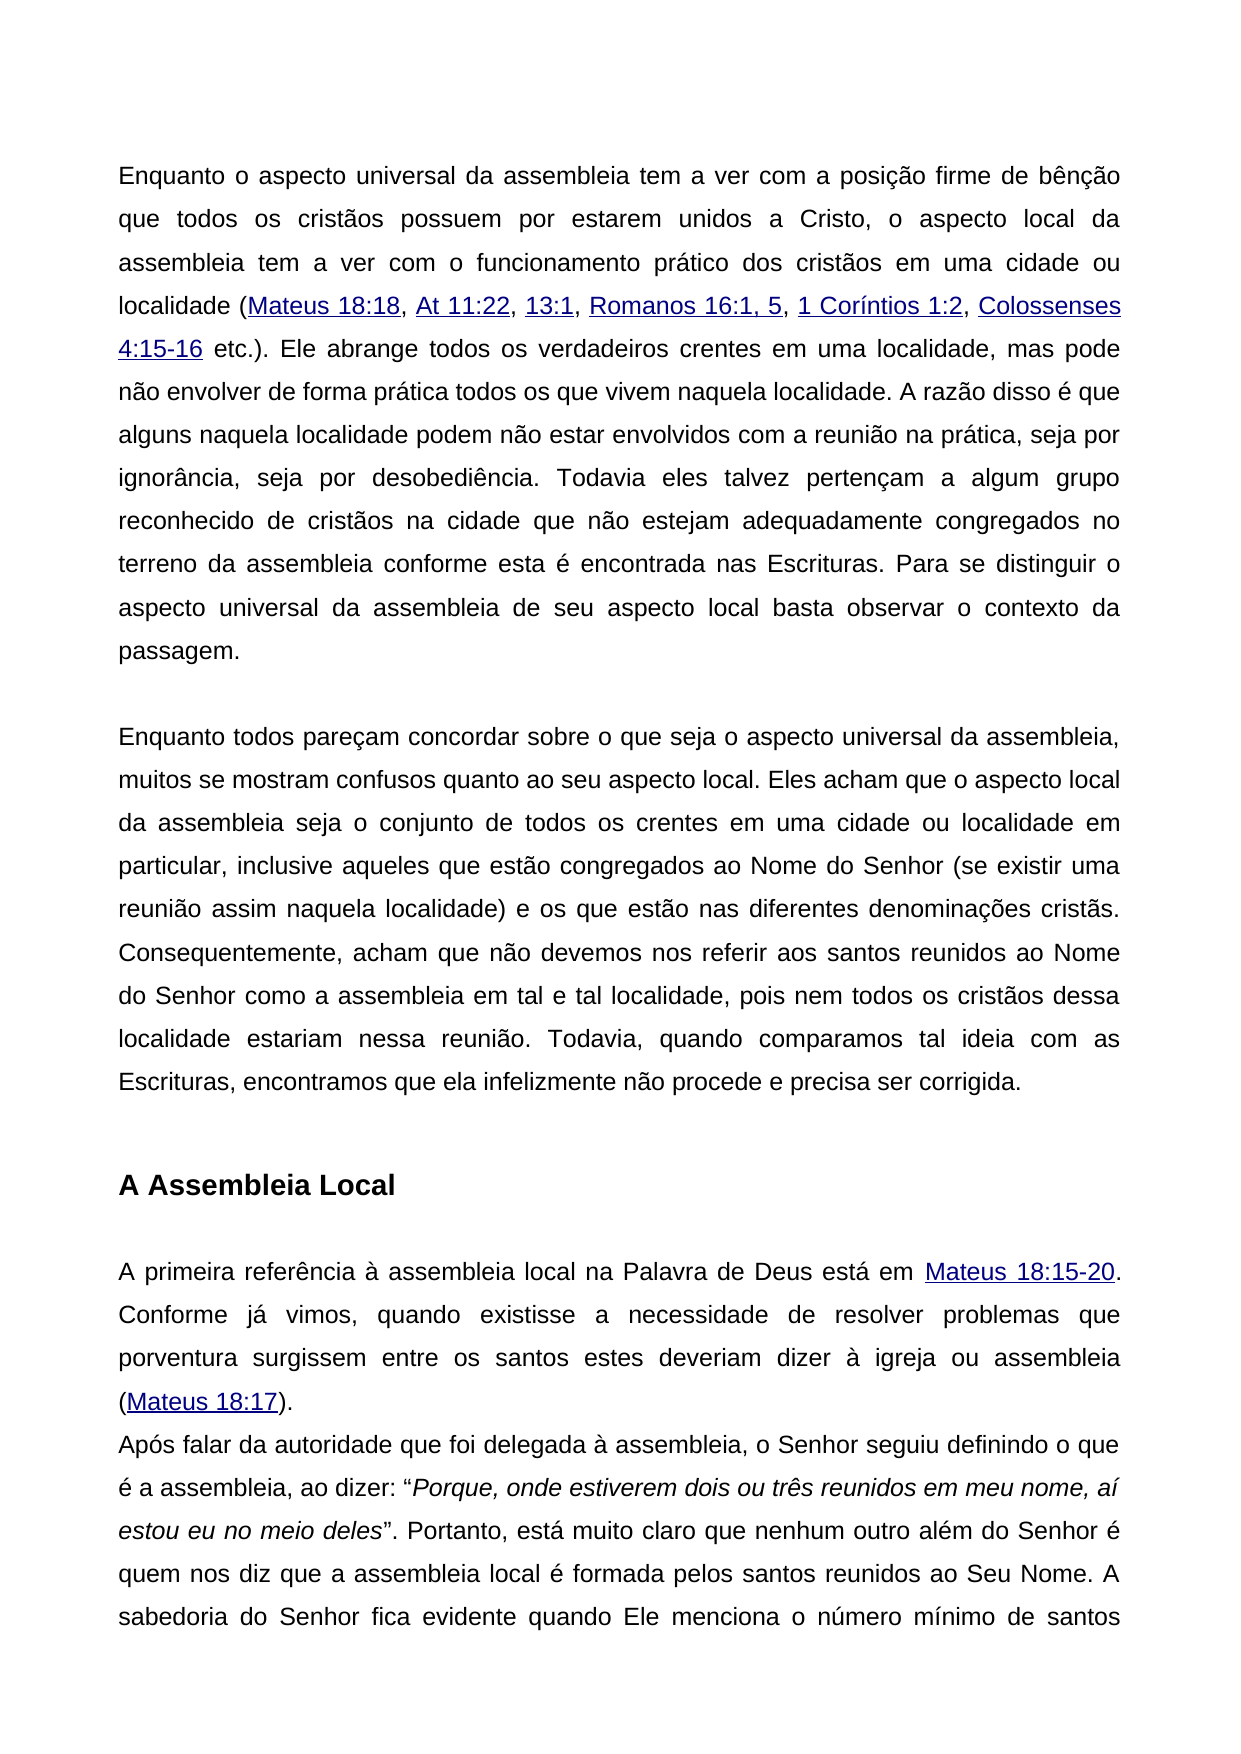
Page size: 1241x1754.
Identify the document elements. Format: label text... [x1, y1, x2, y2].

text Enquanto todos pareçam concordar sobre o que seja o aspecto universal da assembleia, muitos se mostram confusos quanto ao seu aspecto local. Eles acham que o aspecto local da assembleia seja o conjunto de todos os crentes em uma cidade ou localidade em particular, inclusive aqueles que estão congregados ao Nome do Senhor (se existir uma reunião assim naquela localidade) e os que estão nas diferentes denominações cristãs. Consequentemente, acham que não devemos nos referir aos santos reunidos ao Nome do Senhor como a assembleia em tal e tal localidade, pois nem todos os cristãos dessa localidade estariam nessa reunião. Todavia, quando comparamos tal ideia com as Escrituras, encontramos que ela infelizmente não procede e precisa ser corrigida. [118, 722, 1122, 1096]
subtitle A Assembleia Local [118, 1168, 1122, 1201]
text Enquanto o aspecto universal da assembleia tem a ver com a posição firme de bênção que todos os cristãos possuem por estarem unidos a Cristo, o aspecto local da assembleia tem a ver com o funcionamento prático dos cristãos em uma cidade ou localidade (Mateus 18:18, At 11:22, 13:1, Romanos 16:1, 5, 1 Coríntios 1:2, Colossenses 4:15-16 etc.). Ele abrange todos os verdadeiros crentes em uma localidade, mas pode não envolver de forma prática todos os que vivem naquela localidade. A razão disso é que alguns naquela localidade podem não estar envolvidos com a reunião na prática, seja por ignorância, seja por desobediência. Todavia eles talvez pertençam a algum grupo reconhecido de cristãos na cidade que não estejam adequadamente congregados no terreno da assembleia conforme esta é encontrada nas Escrituras. Para se distinguir o aspecto universal da assembleia de seu aspecto local basta observar o contexto da passagem. [118, 161, 1122, 664]
text A primeira referência à assembleia local na Palavra de Deus está em Mateus 18:15-20. Conforme já vimos, quando existisse a necessidade de resolver problemas que porventura surgissem entre os santos estes deveriam dizer à igreja ou assembleia (Mateus 18:17). [118, 1257, 1122, 1415]
text Após falar da autoridade que foi delegada à assembleia, o Senhor seguiu definindo o que é a assembleia, ao dizer: “Porque, onde estiverem dois ou três reunidos em meu nome, aí estou eu no meio deles”. Portanto, está muito claro que nenhum outro além do Senhor é quem nos diz que a assembleia local é formada pelos santos reunidos ao Seu Nome. A sabedoria do Senhor fica evidente quando Ele menciona o número mínimo de santos [118, 1429, 1122, 1631]
